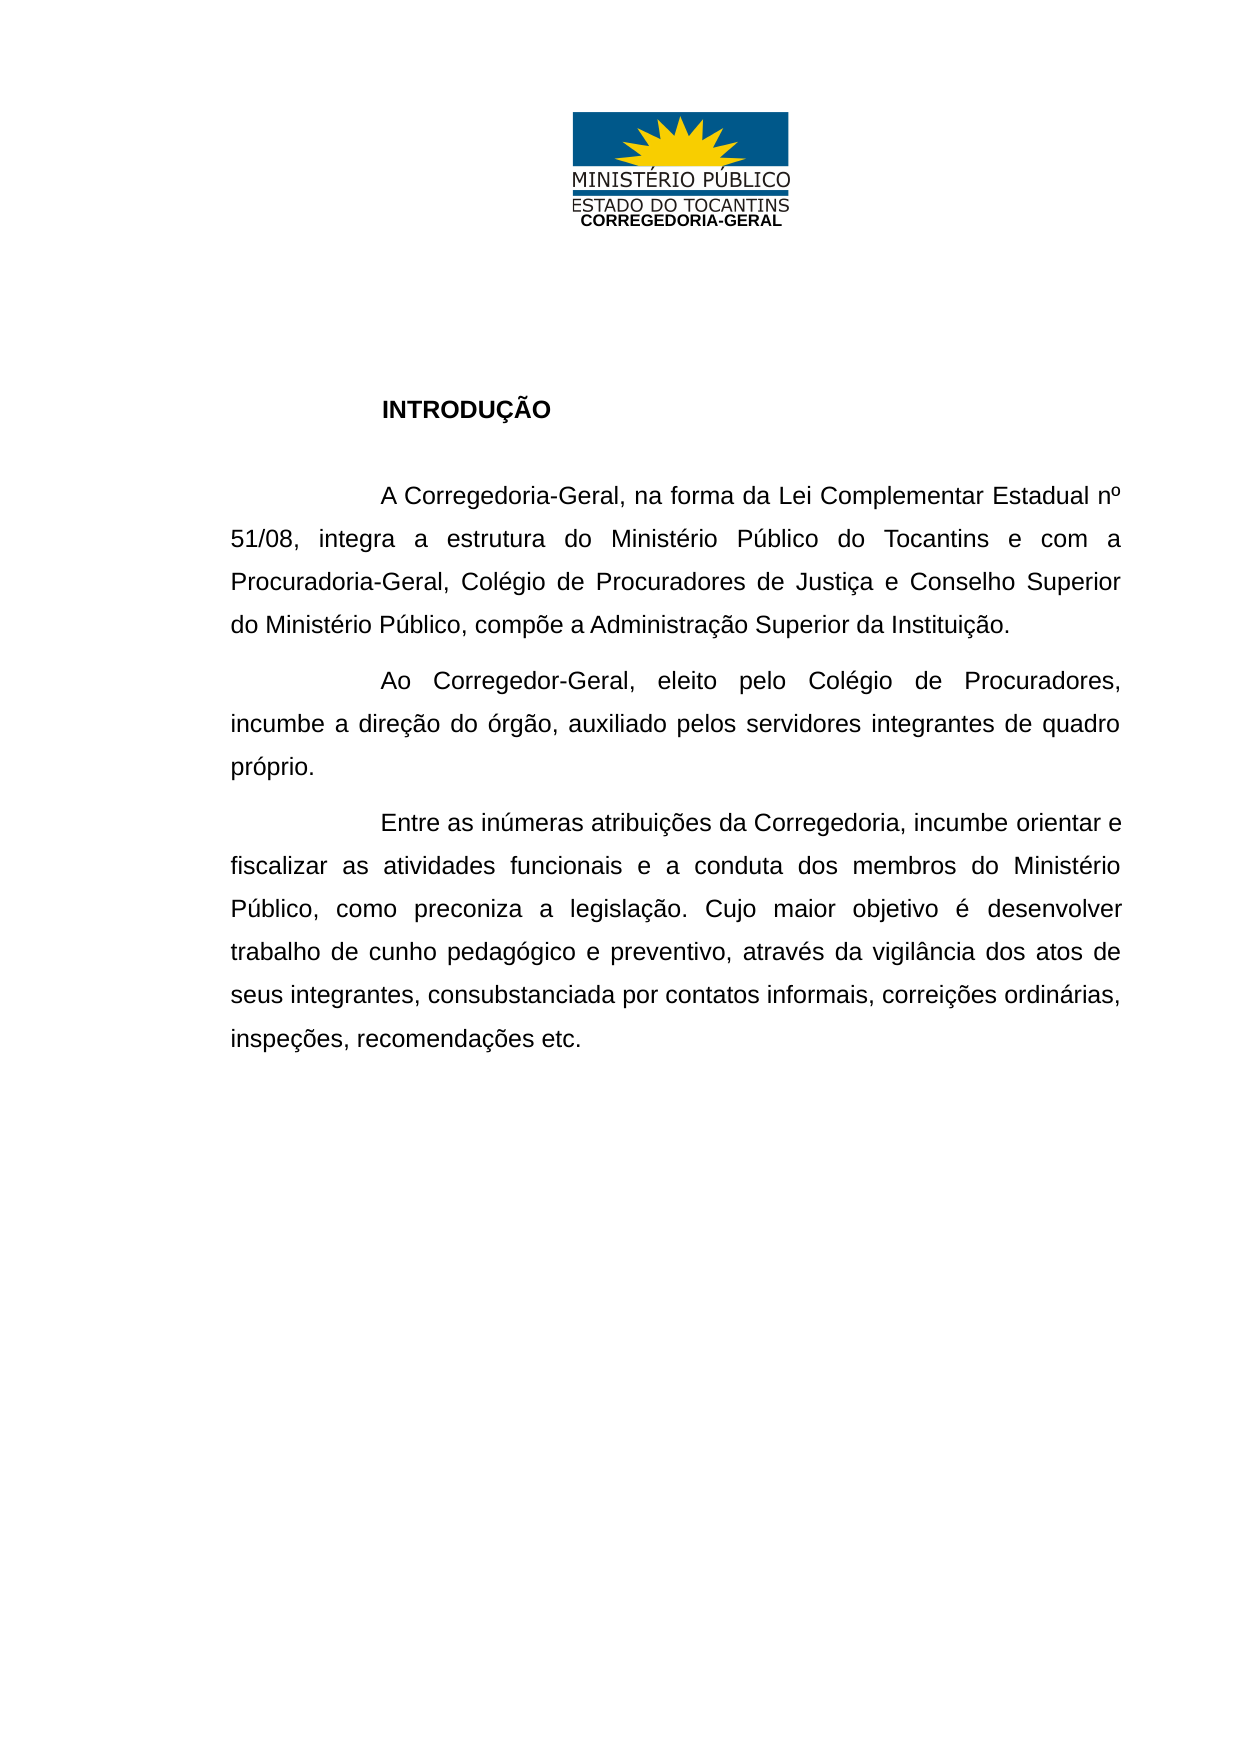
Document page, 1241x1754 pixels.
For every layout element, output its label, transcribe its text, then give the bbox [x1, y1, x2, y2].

text INTRODUÇÃO [232, 395, 1122, 424]
text A Corregedoria-Geral, na forma da Lei Complementar Estadual nº 51/08, integra a estrutura do Ministério Público do Tocantins e com a Procuradoria-Geral, Colégio de Procuradores de Justiça e Conselho Superior do Ministério Público, compõe a Administração Superior da Instituição. [230, 481, 1122, 639]
picture [572, 112, 790, 212]
text Ao Corregedor-Geral, eleito pelo Colégio de Procuradores, incumbe a direção do órgão, auxiliado pelos servidores integrantes de quadro próprio. [230, 666, 1122, 781]
text Entre as inúmeras atribuições da Corregedoria, incumbe orientar e fiscalizar as atividades funcionais e a conduta dos membros do Ministério Público, como preconiza a legislação. Cujo maior objetivo é desenvolver trabalho de cunho pedagógico e preventivo, através da vigilância dos atos de seus integrantes, consubstanciada por contatos informais, correições ordinárias, inspeções, recomendações etc. [230, 808, 1122, 1052]
